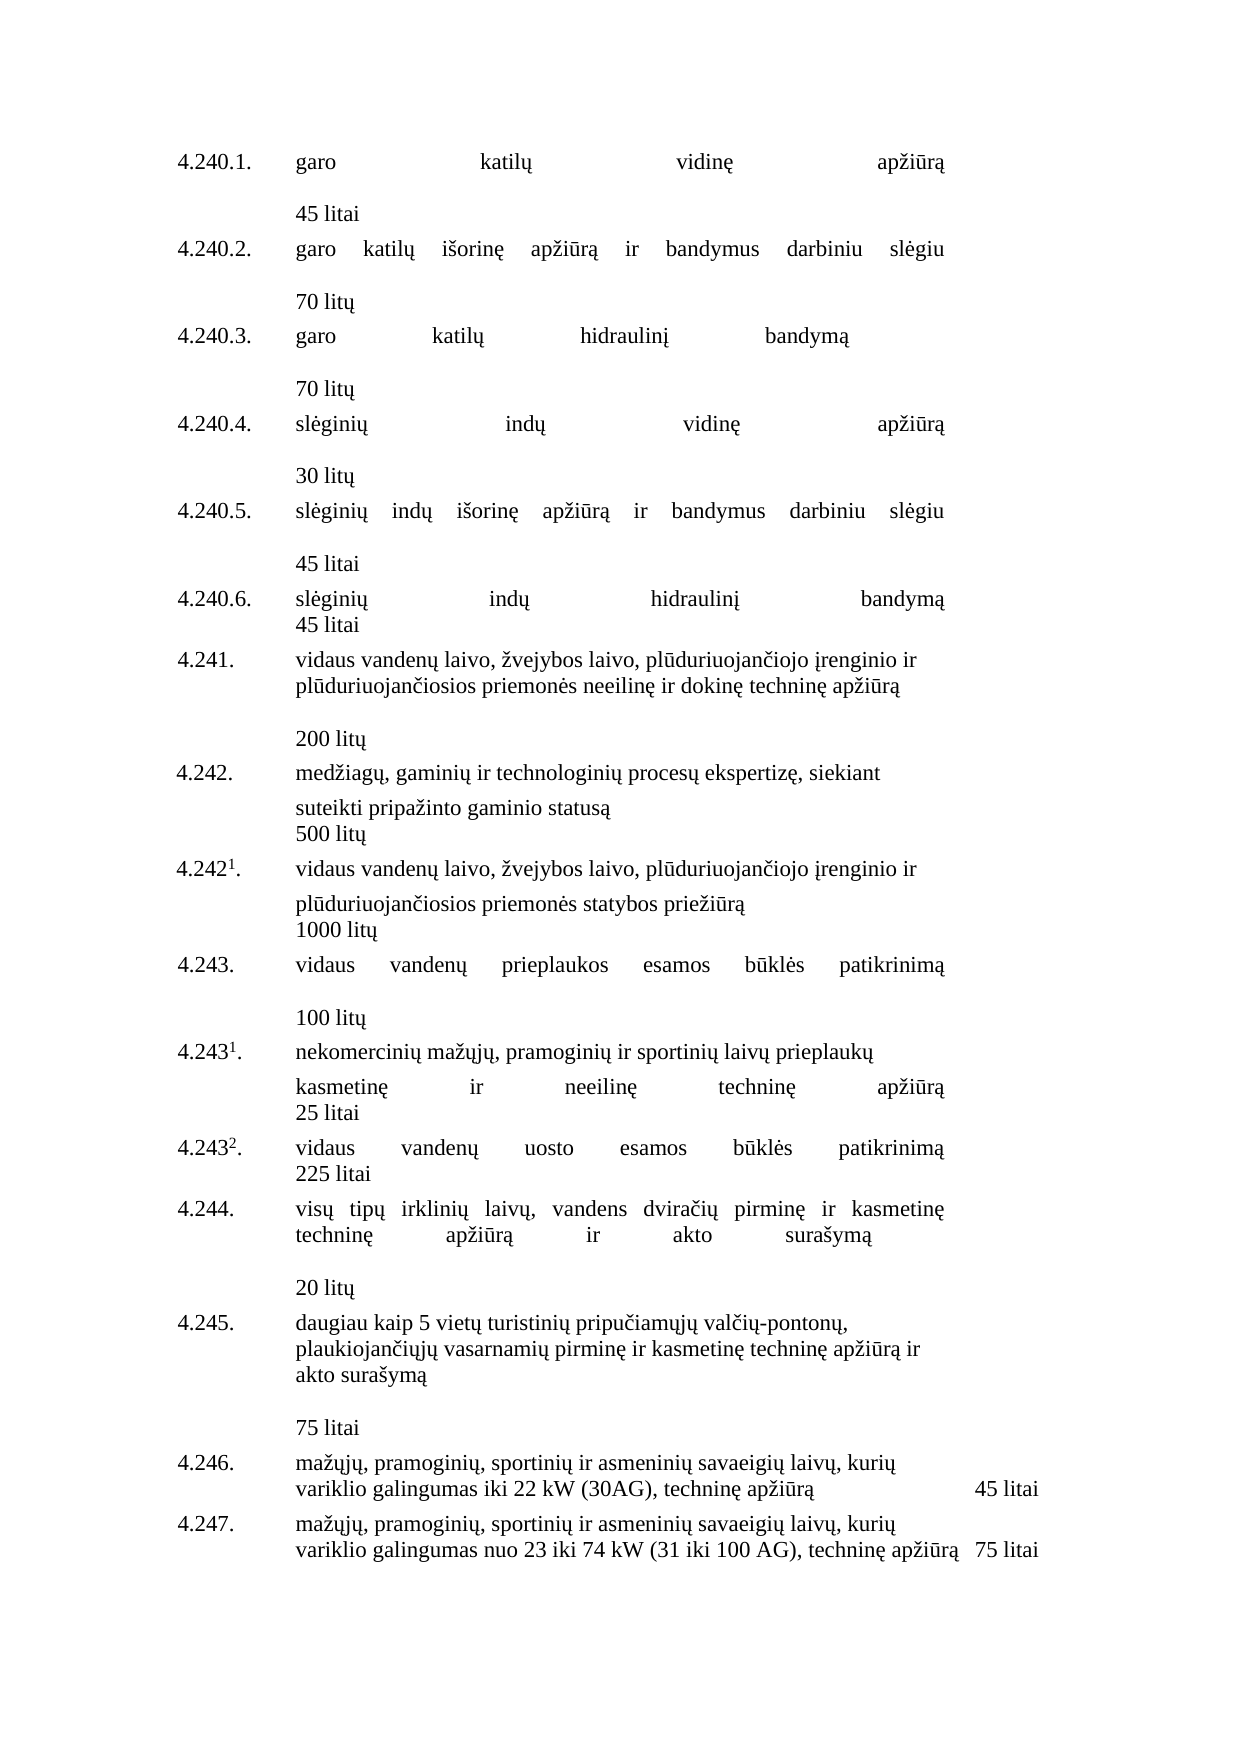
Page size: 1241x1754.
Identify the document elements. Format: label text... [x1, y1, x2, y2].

text 4.240.3. garo katilų hidraulinį bandymą 70 litų [177, 322, 945, 402]
text 4.240.1. garo katilų vidinę apžiūrą 45 litai [177, 148, 945, 227]
text 4.241. vidaus vandenų laivo, žvejybos laivo, plūduriuojančiojo įrenginio ir plūduriuojančiosios priemonės neeilinę ir dokinę techninę apžiūrą 200 litų [177, 646, 945, 751]
text plūduriuojančiosios priemonės statybos priežiūrą 1000 litų [176, 890, 945, 943]
text 4.2431. nekomercinių mažųjų, pramoginių ir sportinių laivų prieplaukų [177, 1038, 945, 1065]
text 4.240.4. slėginių indų vidinę apžiūrą 30 litų [177, 410, 945, 489]
text 4.2432. vidaus vandenų uosto esamos būklės patikrinimą 225 litai [177, 1134, 945, 1187]
text 4.240.6. slėginių indų hidraulinį bandymą 45 litai [177, 585, 945, 637]
text 4.246. mažųjų, pramoginių, sportinių ir asmeninių savaeigių laivų, kurių variklio galingumas iki 22 kW (30AG), techninę apžiūrą 45 litai [177, 1449, 1122, 1502]
text 4.244. visų tipų irklinių laivų, vandens dviračių pirminę ir kasmetinę techninę apžiūrą ir akto surašymą 20 litų [177, 1195, 945, 1301]
text suteikti pripažinto gaminio statusą 500 litų [176, 794, 945, 847]
text 4.247. mažųjų, pramoginių, sportinių ir asmeninių savaeigių laivų, kurių variklio galingumas nuo 23 iki 74 kW (31 iki 100 AG), techninę apžiūrą 75 litai [177, 1510, 1122, 1563]
text 4.240.2. garo katilų išorinę apžiūrą ir bandymus darbiniu slėgiu 70 litų [177, 235, 945, 314]
text 4.240.5. slėginių indų išorinę apžiūrą ir bandymus darbiniu slėgiu 45 litai [177, 497, 945, 576]
text 4.2421. vidaus vandenų laivo, žvejybos laivo, plūduriuojančiojo įrenginio ir [176, 855, 945, 882]
text 4.243. vidaus vandenų prieplaukos esamos būklės patikrinimą 100 litų [177, 951, 945, 1030]
text 4.242. medžiagų, gaminių ir technologinių procesų ekspertizę, siekiant [176, 759, 945, 786]
text kasmetinę ir neeilinę techninę apžiūrą 25 litai [177, 1073, 945, 1126]
text 4.245. daugiau kaip 5 vietų turistinių pripučiamųjų valčių-pontonų, plaukiojančiųjų vasarnamių pirminę ir kasmetinę techninę apžiūrą ir akto surašymą 75 litai [177, 1309, 945, 1441]
